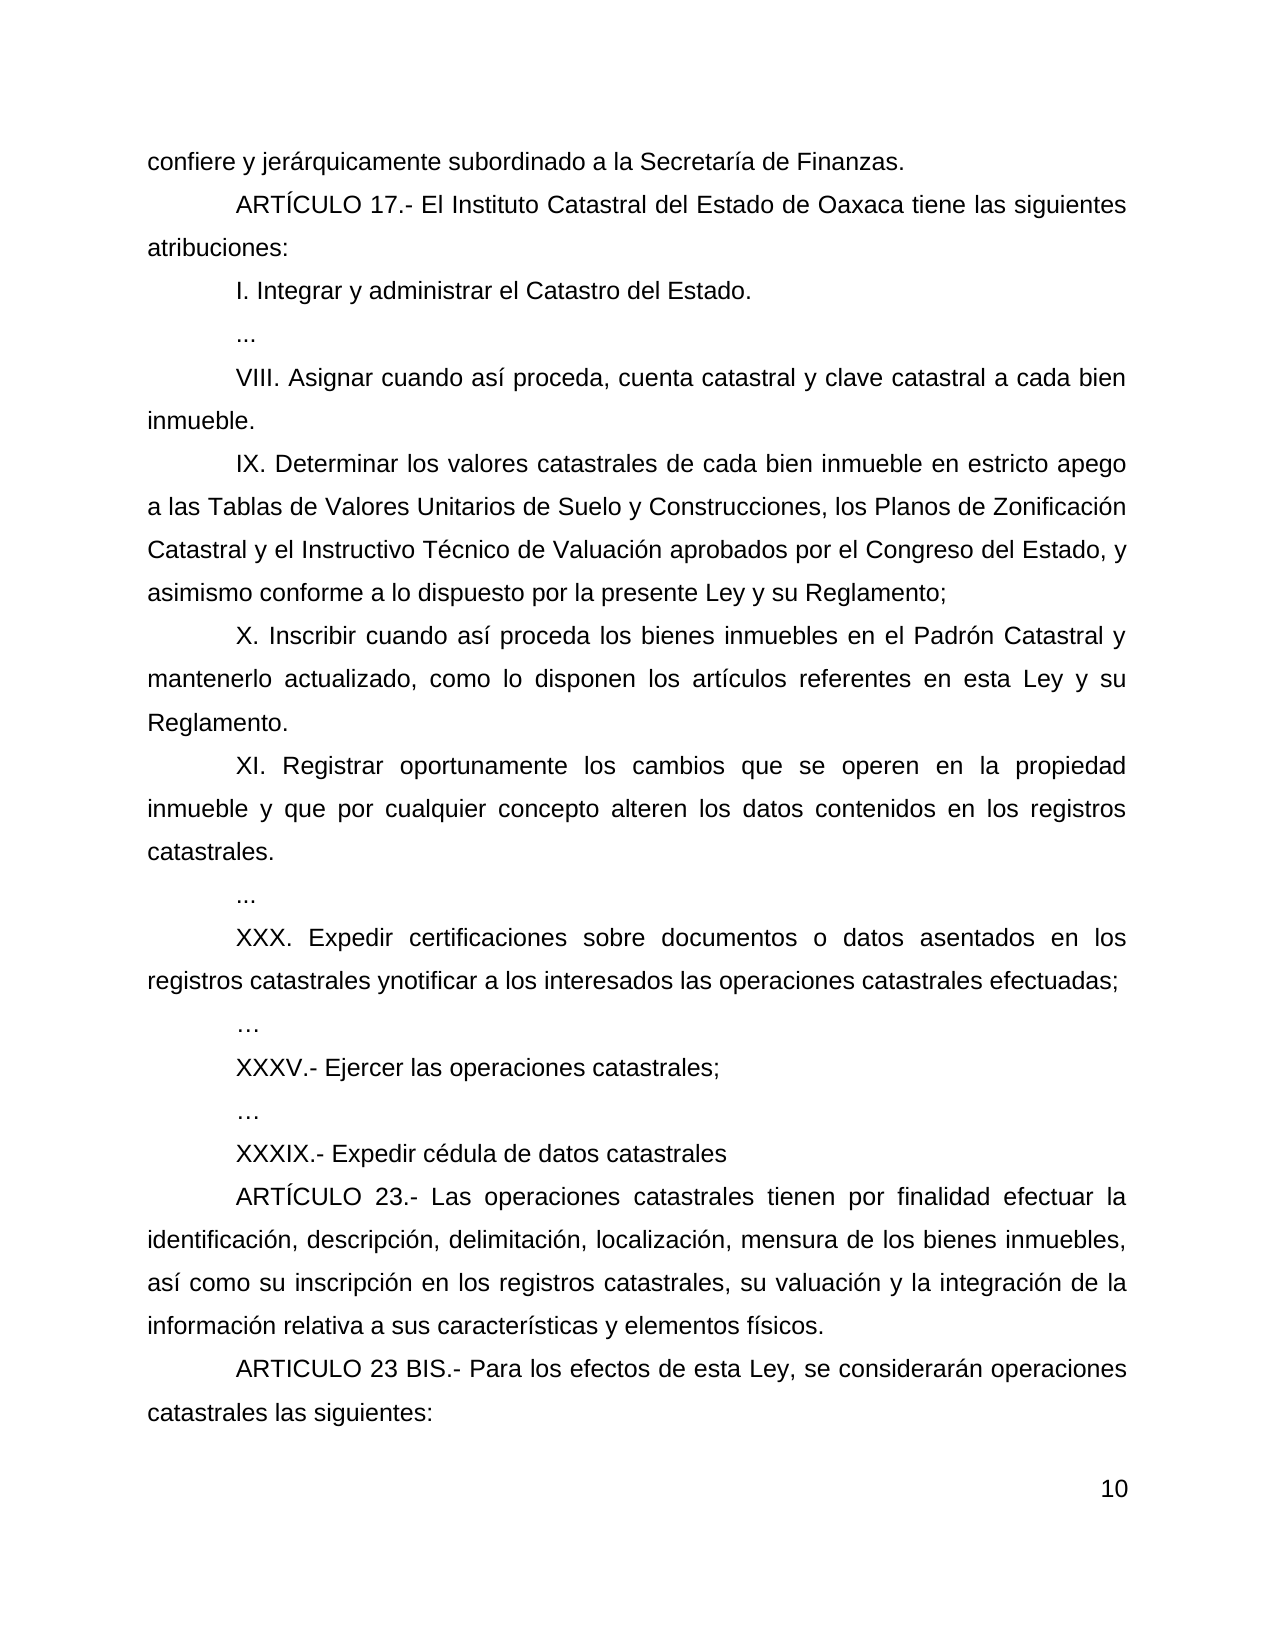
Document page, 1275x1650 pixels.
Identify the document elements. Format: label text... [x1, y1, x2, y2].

text ... [147, 880, 1128, 909]
text ARTÍCULO 17.- El Instituto Catastral del Estado de Oaxaca tiene las siguientes atribuciones: [147, 190, 1128, 262]
text ... [147, 319, 1128, 348]
text XXX. Expedir certificaciones sobre documentos o datos asentados en los registros catastrales ynotificar a los interesados las operaciones catastrales efectuadas; [147, 923, 1128, 995]
text XXXIX.- Expedir cédula de datos catastrales [147, 1139, 1128, 1168]
text VIII. Asignar cuando así proceda, cuenta catastral y clave catastral a cada bien inmueble. [147, 363, 1128, 434]
text … [147, 1009, 1128, 1038]
text I. Integrar y administrar el Catastro del Estado. [147, 276, 1128, 305]
text ARTÍCULO 23.- Las operaciones catastrales tienen por finalidad efectuar la identificación, descripción, delimitación, localización, mensura de los bienes inmuebles, así como su inscripción en los registros catastrales, su valuación y la integración de la información relativa a sus características y elementos físicos. [147, 1182, 1128, 1340]
text IX. Determinar los valores catastrales de cada bien inmueble en estricto apego a las Tablas de Valores Unitarios de Suelo y Construcciones, los Planos de Zonificación Catastral y el Instructivo Técnico de Valuación aprobados por el Congreso del Estado, y asimismo conforme a lo dispuesto por la presente Ley y su Reglamento; [147, 449, 1128, 607]
text X. Inscribir cuando así proceda los bienes inmuebles en el Padrón Catastral y mantenerlo actualizado, como lo disponen los artículos referentes en esta Ley y su Reglamento. [147, 621, 1128, 736]
text XXXV.- Ejercer las operaciones catastrales; [147, 1053, 1128, 1081]
text ARTICULO 23 BIS.- Para los efectos de esta Ley, se considerarán operaciones catastrales las siguientes: [147, 1354, 1128, 1426]
text confiere y jerárquicamente subordinado a la Secretaría de Finanzas. [147, 147, 1128, 176]
text … [147, 1096, 1128, 1124]
text XI. Registrar oportunamente los cambios que se operen en la propiedad inmueble y que por cualquier concepto alteren los datos contenidos en los registros catastrales. [147, 751, 1128, 866]
